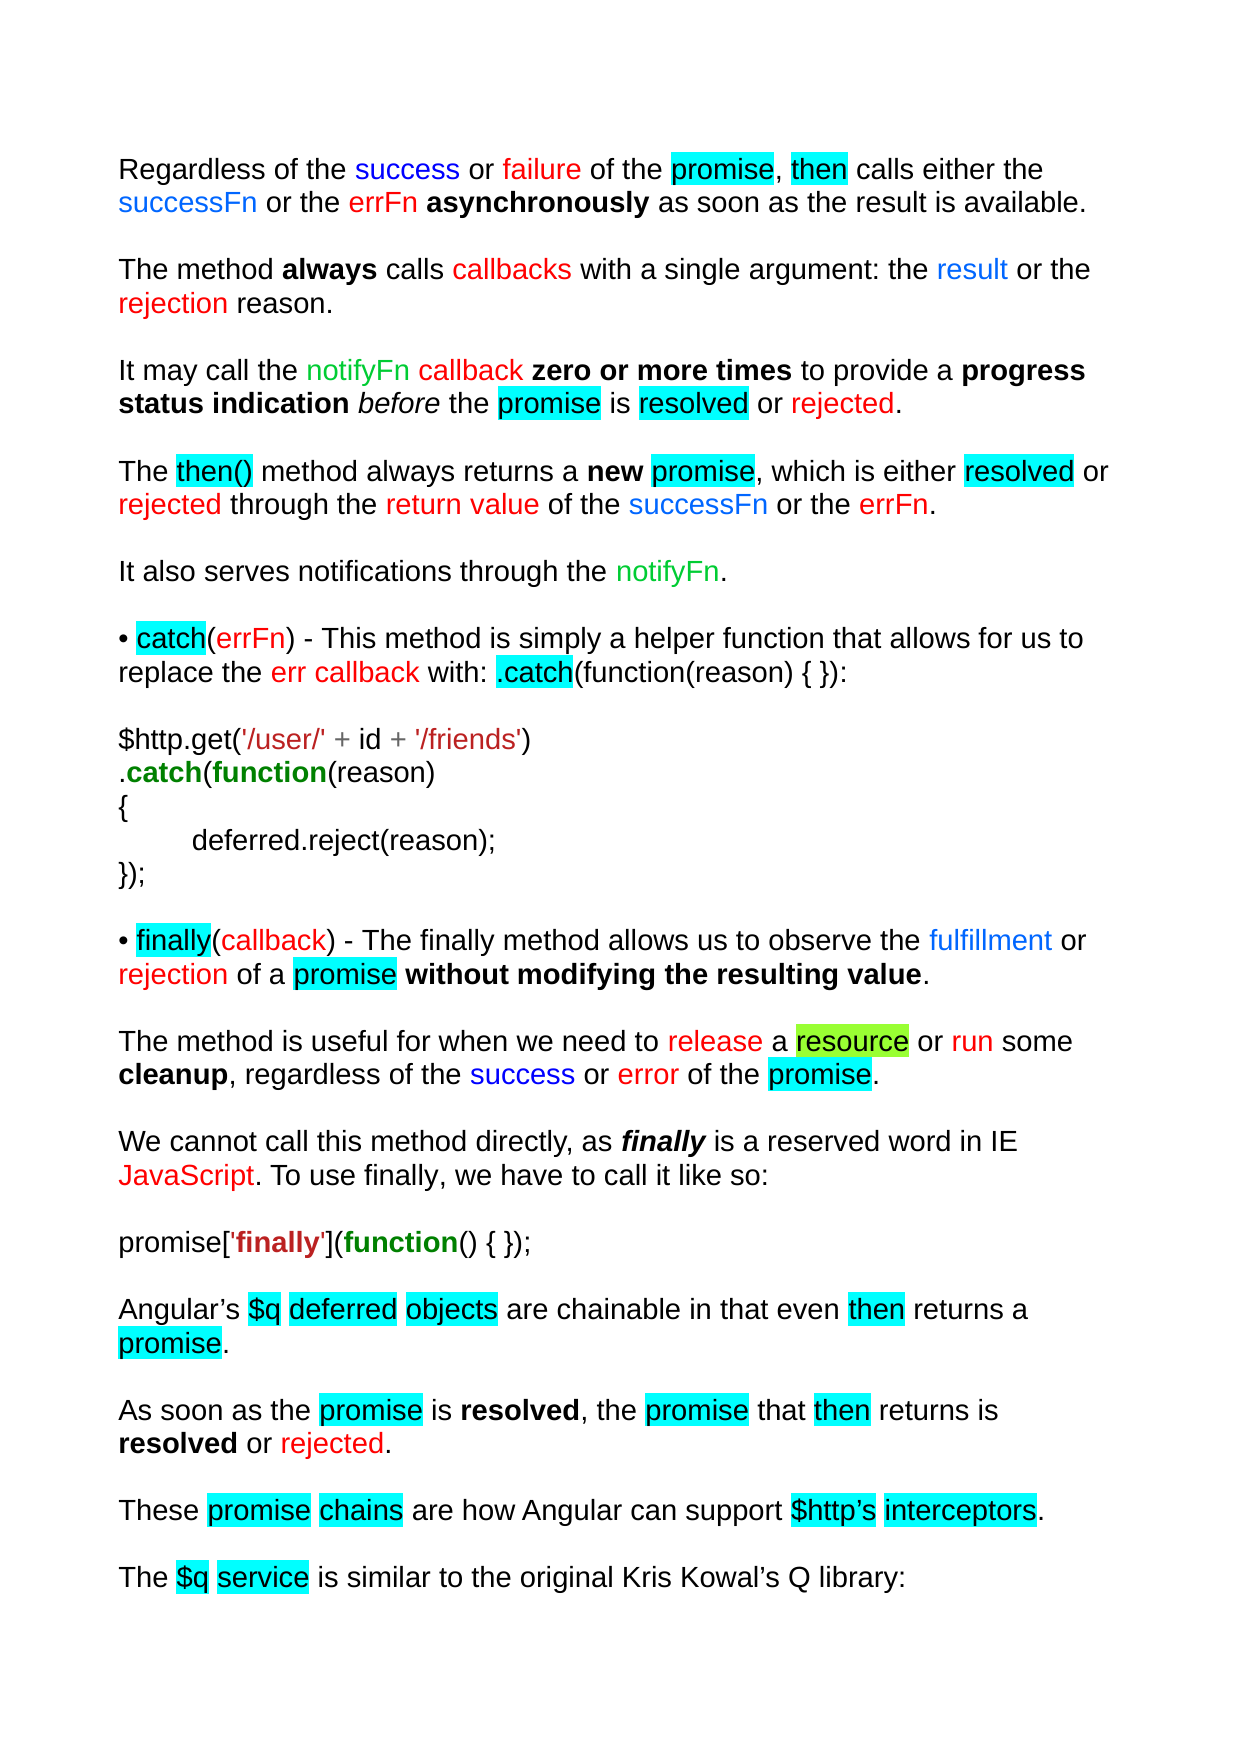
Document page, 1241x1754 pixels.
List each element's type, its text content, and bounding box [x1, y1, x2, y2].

text These promise chains are how Angular can support $http’s interceptors. [118, 1493, 1122, 1527]
text .catch(function(reason) [118, 755, 1122, 789]
text The then() method always returns a new promise, which is either resolved or rejected through the return value of the successFn or the errFn. [118, 453, 1122, 521]
text $http.get('/user/' + id + '/friends') [118, 722, 1122, 755]
text • finally(callback) - The finally method allows us to observe the fulfillment or rejection of a promise without modifying the resulting value. [118, 923, 1122, 990]
text deferred.reject(reason); [118, 822, 1122, 856]
text As soon as the promise is resolved, the promise that then returns is resolved or rejected. [118, 1393, 1122, 1460]
text { [118, 789, 1122, 822]
text }); [118, 856, 1122, 889]
text It may call the notifyFn callback zero or more times to provide a progress status indication before the promise is resolved or rejected. [118, 353, 1122, 420]
text Regardless of the success or failure of the promise, then calls either the successFn or the errFn asynchronously as soon as the result is available. [118, 152, 1122, 219]
text The method is useful for when we need to release a resource or run some cleanup, regardless of the success or error of the promise. [118, 1024, 1122, 1091]
text Angular’s $q deferred objects are chainable in that even then returns a promise. [118, 1292, 1122, 1359]
text We cannot call this method directly, as finally is a reserved word in IE JavaScript. To use finally, we have to call it like so: [118, 1124, 1122, 1191]
text It also serves notifications through the notifyFn. [118, 554, 1122, 588]
text • catch(errFn) - This method is simply a helper function that allows for us to replace the err callback with: .catch(function(reason) { }): [118, 621, 1122, 688]
text The $q service is similar to the original Kris Kowal’s Q library: [118, 1560, 1122, 1594]
text promise['finally'](function() { }); [118, 1225, 1122, 1258]
text The method always calls callbacks with a single argument: the result or the rejection reason. [118, 252, 1122, 319]
